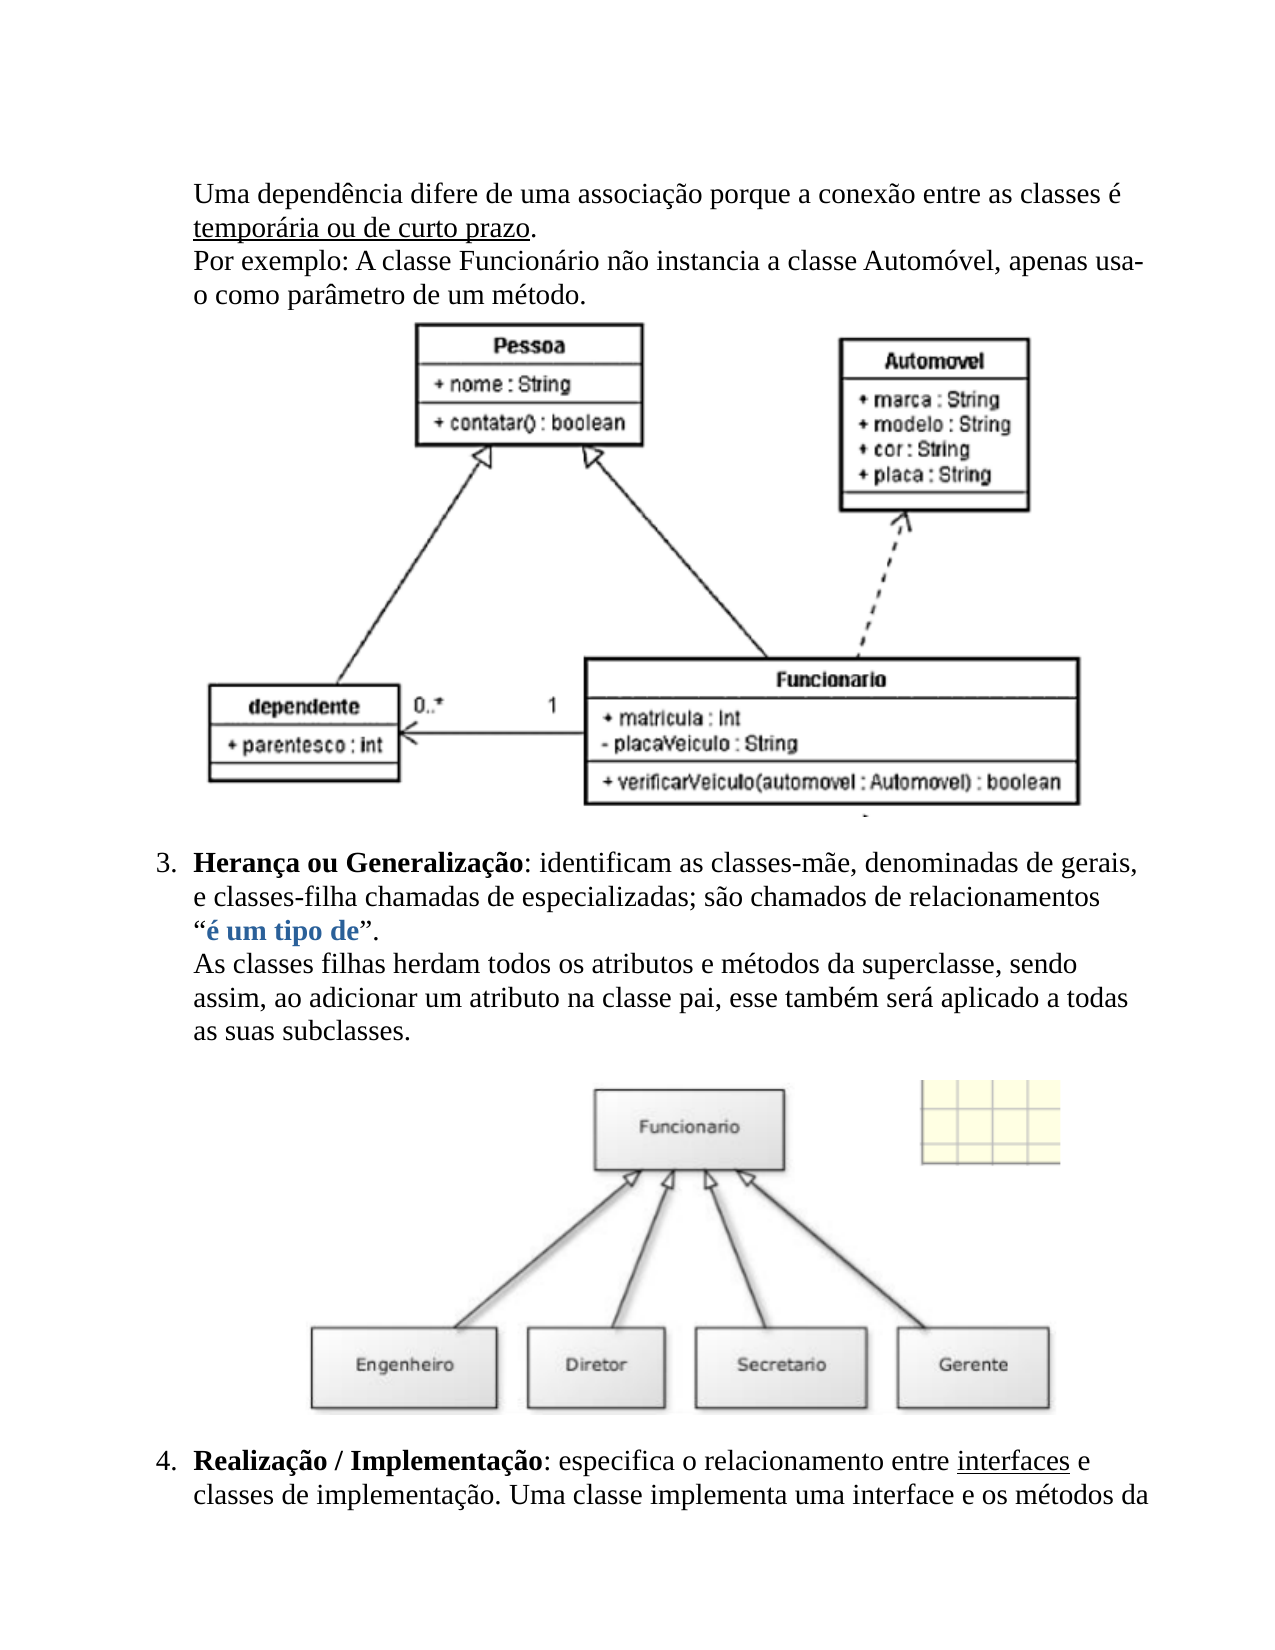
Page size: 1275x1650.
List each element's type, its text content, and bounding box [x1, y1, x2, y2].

picture [305, 1080, 1061, 1415]
picture [193, 310, 1094, 817]
list Realização / Implementação: especifica o relacionamento entre interfaces e classes de implementação. Uma classe implementa uma interface e os métodos da [156, 1443, 1157, 1511]
list Uma dependência difere de uma associação porque a conexão entre as classes é temporária ou de curto prazo. Por exemplo: A classe Funcionário não instancia a classe Automóvel, apenas usa-o como parâmetro de um método. [156, 176, 1157, 846]
list Herança ou Generalização: identificam as classes-mãe, denominadas de gerais, e classes-filha chamadas de especializadas; são chamados de relacionamentos “é um tipo de”. As classes filhas herdam todos os atributos e métodos da superclasse, sendo assim, ao adicionar um atributo na classe pai, esse também será aplicado a todas as suas subclasses. [156, 846, 1157, 1047]
